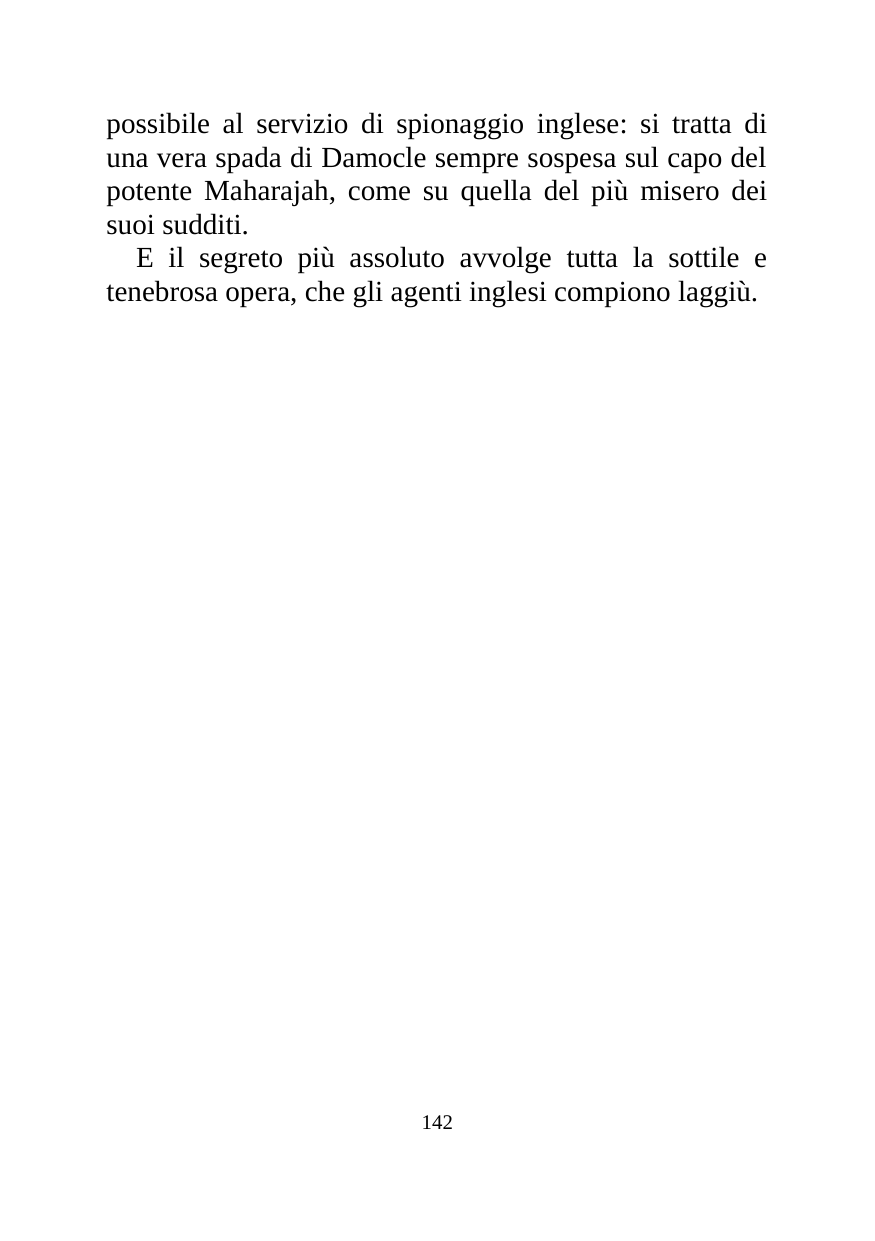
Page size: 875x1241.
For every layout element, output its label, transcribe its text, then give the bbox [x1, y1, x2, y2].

text E il segreto più assoluto avvolge tutta la sottile e tenebrosa opera, che gli agenti inglesi compiono laggiù. [106, 240, 768, 307]
text possibile al servizio di spionaggio inglese: si tratta di una vera spada di Damocle sempre sospesa sul capo del potente Maharajah, come su quella del più misero dei suoi sudditi. [106, 106, 768, 240]
